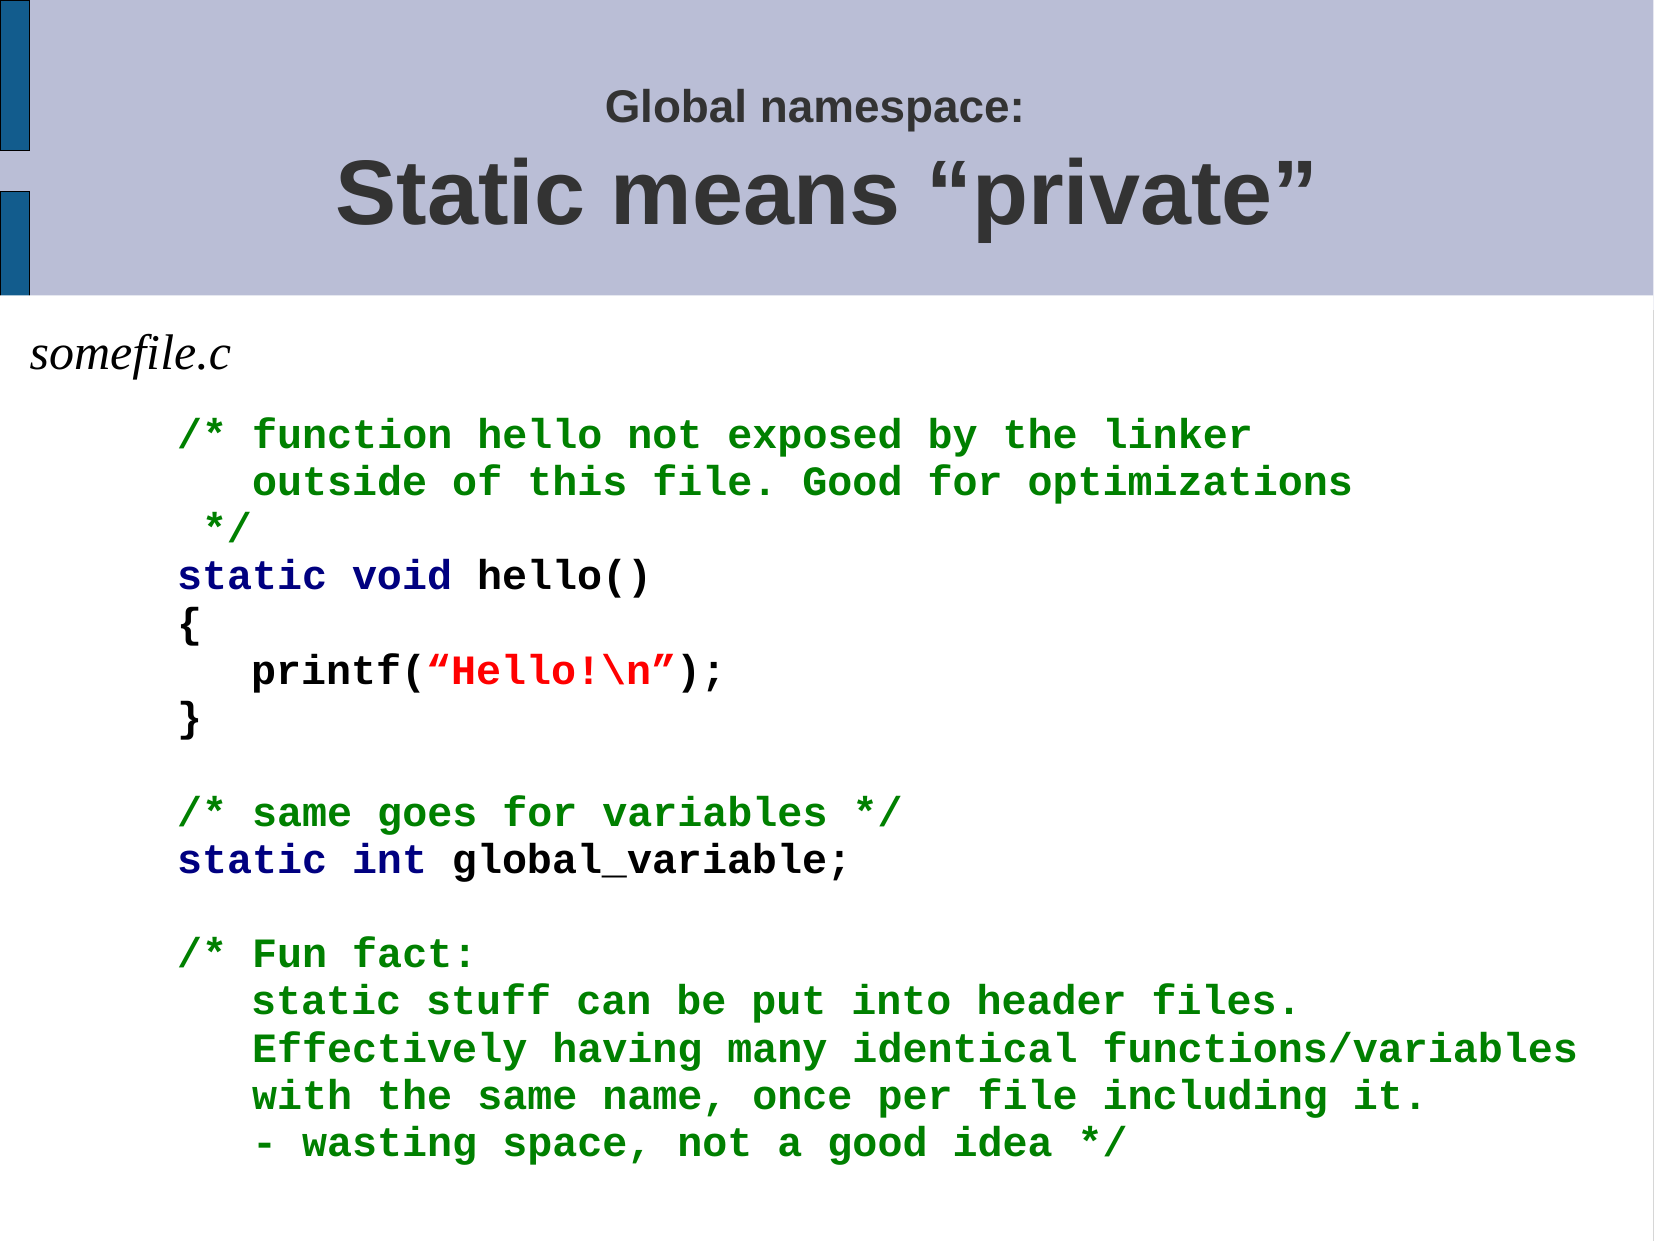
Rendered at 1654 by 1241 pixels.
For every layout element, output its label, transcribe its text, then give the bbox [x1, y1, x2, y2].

text_box somefile.c [29, 324, 232, 381]
text_box /* function hello not exposed by the linker outside of this file. Good for optimizations */ static void hello() { printf(“Hello!\n”); } /* same goes for variables */ static int global_variable; /* Fun fact: static stuff can be put into header files. Effectively having many identical functions/variables with the same name, once per file including it. - wasting space, not a good idea */ [0, 295, 1654, 1241]
title Global namespace: Static means “private” [121, 37, 1534, 246]
